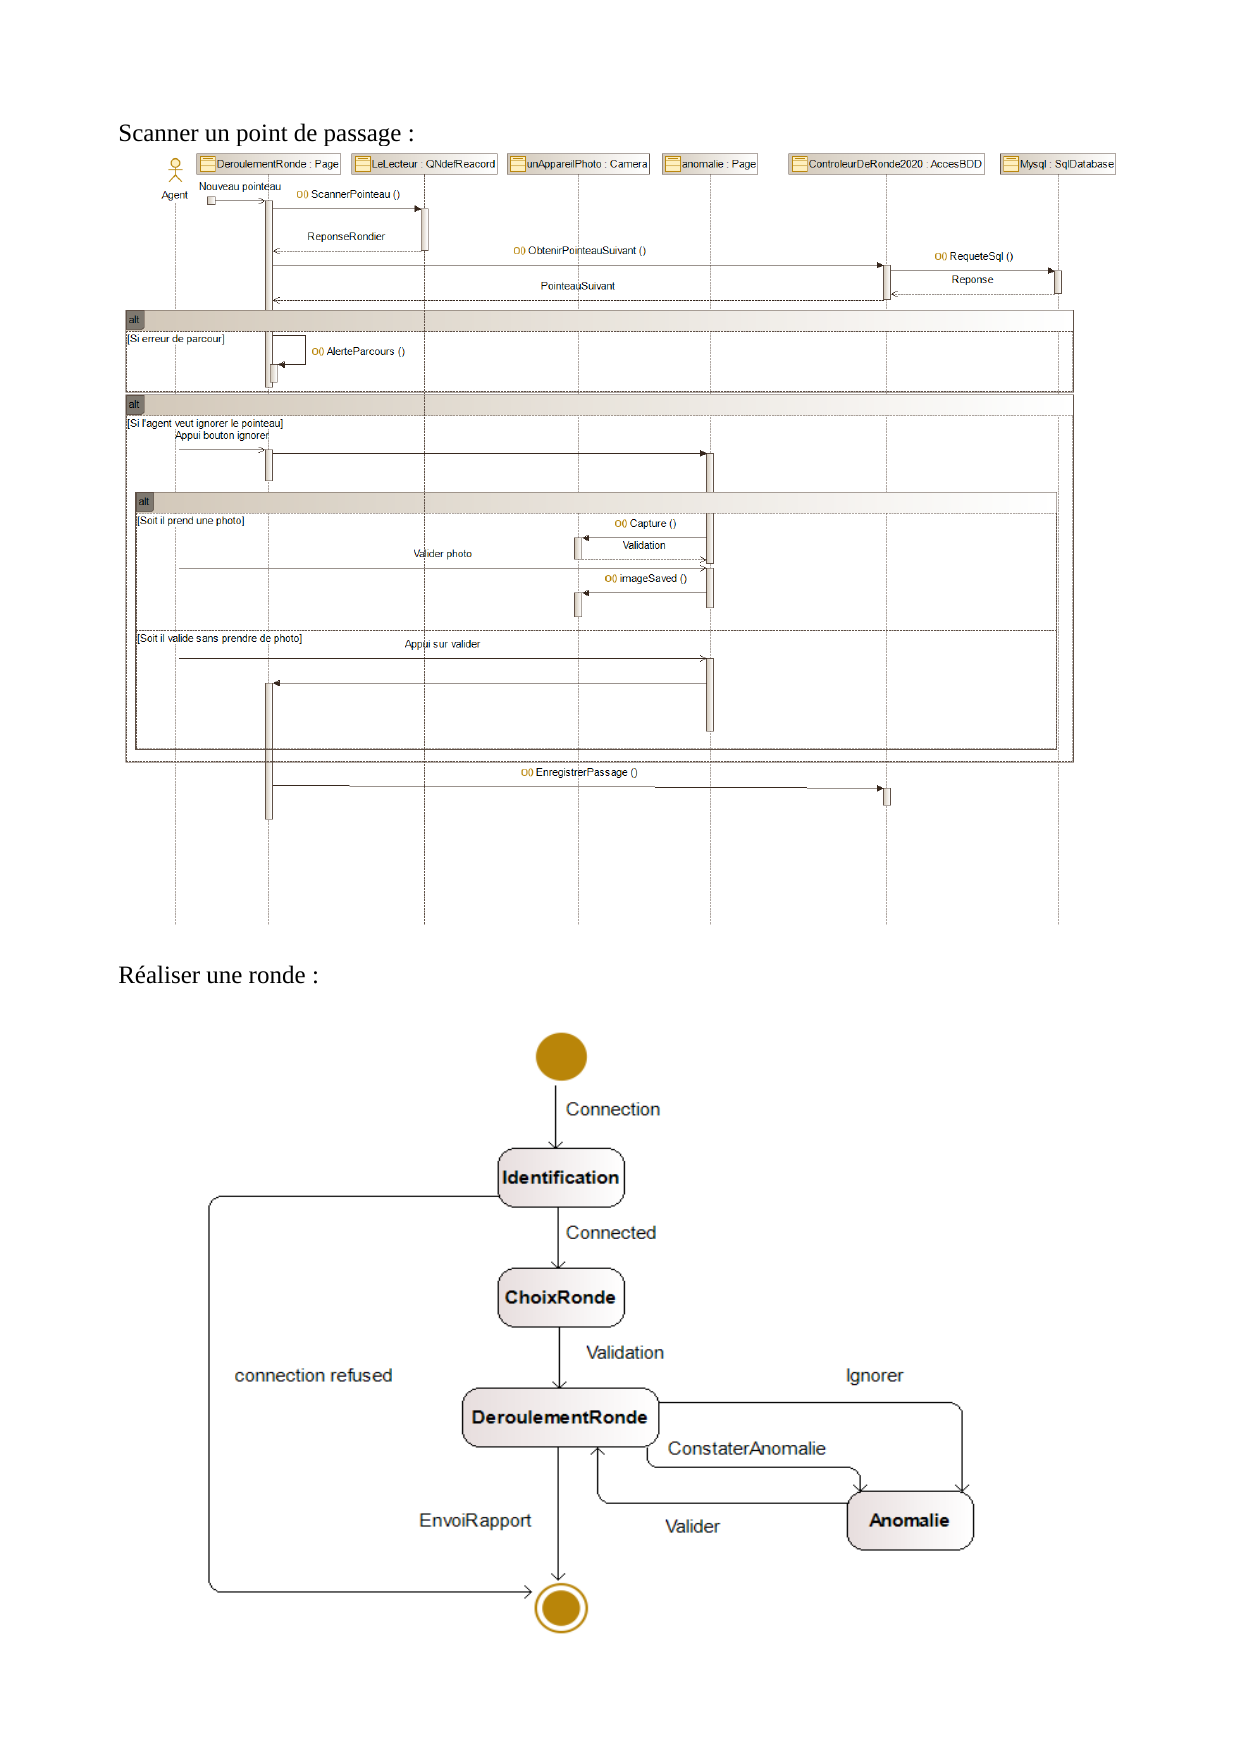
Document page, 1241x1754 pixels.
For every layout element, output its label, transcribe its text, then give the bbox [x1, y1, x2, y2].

picture [118, 146, 1123, 932]
text Scanner un point de passage : [118, 118, 1122, 146]
text Réaliser une ronde : [118, 961, 1122, 989]
picture [183, 1017, 996, 1649]
